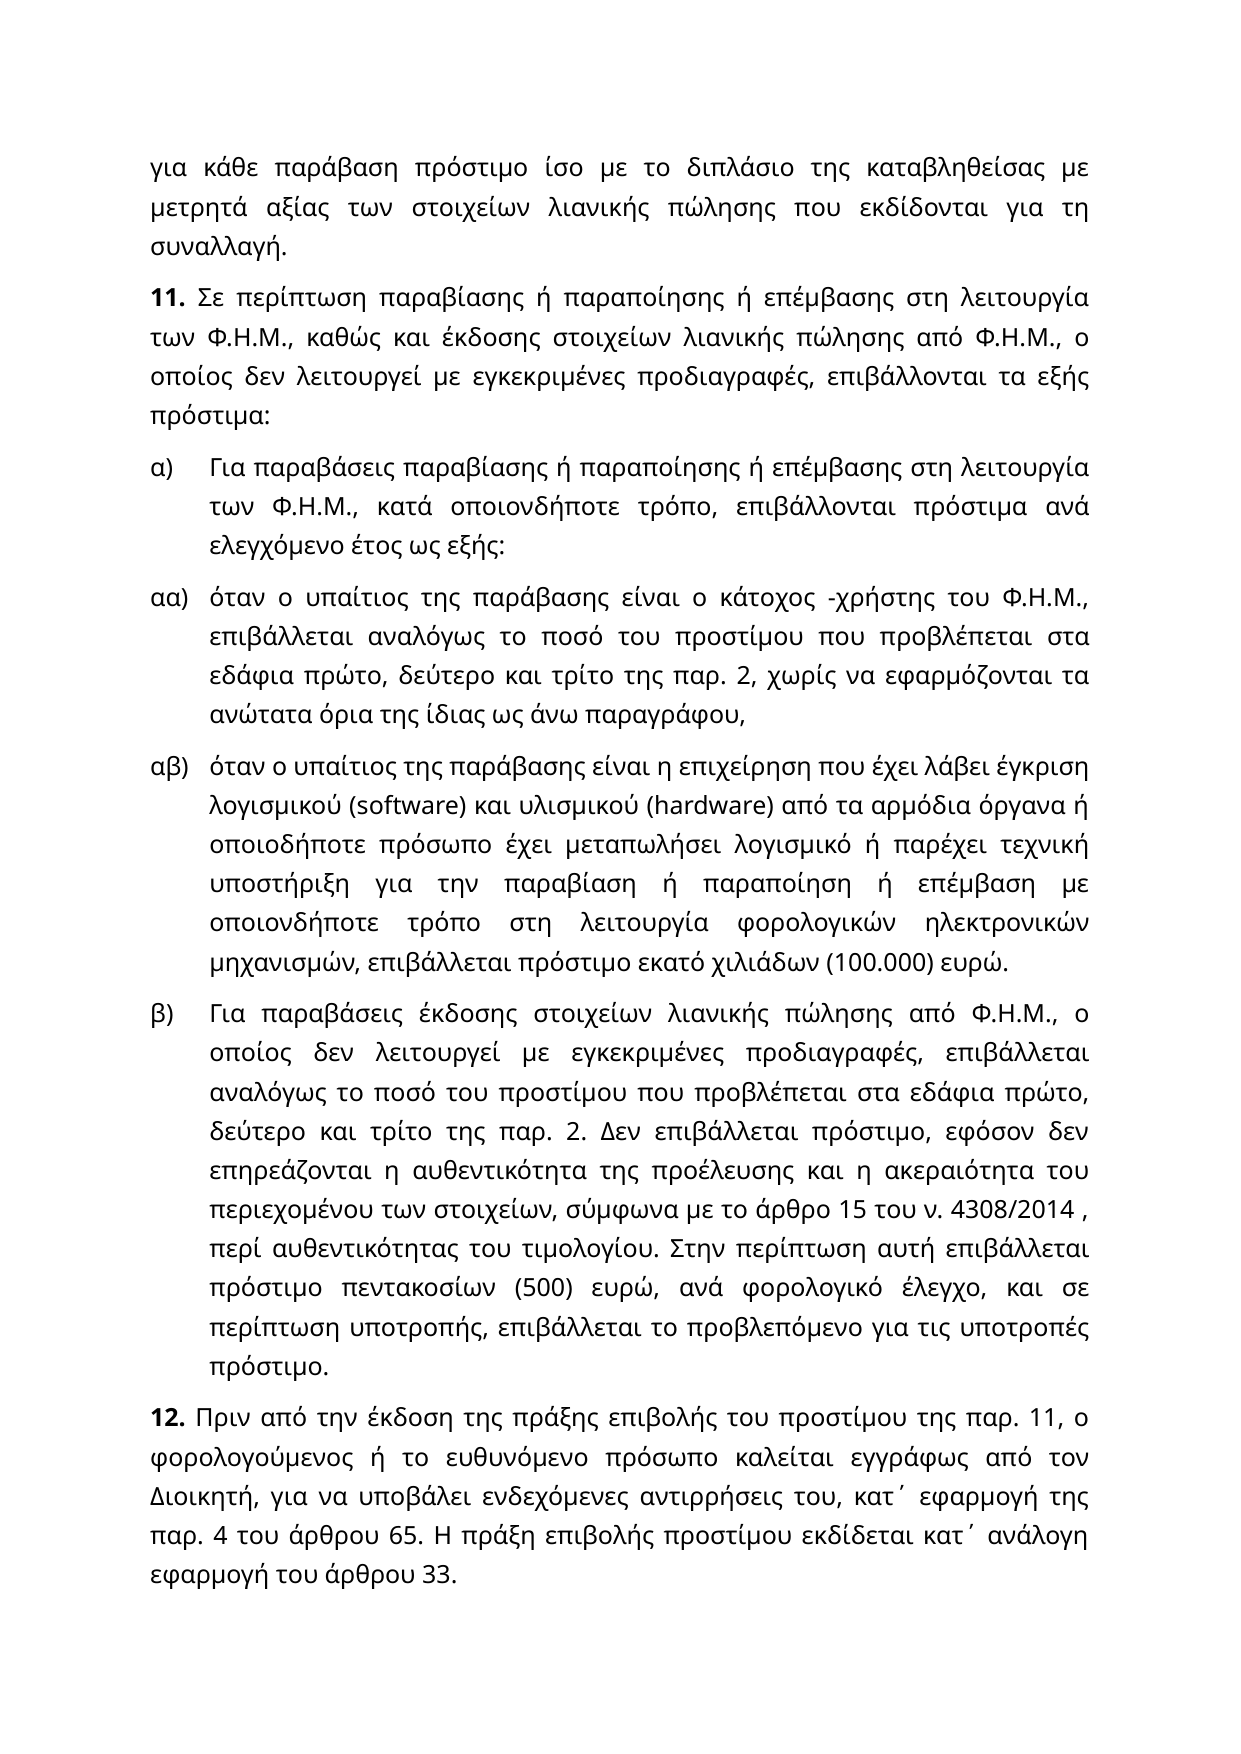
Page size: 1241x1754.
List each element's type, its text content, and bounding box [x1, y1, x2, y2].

list β) Για παραβάσεις έκδοσης στοιχείων λιανικής πώλησης από Φ.Η.Μ., ο οποίος δεν λειτουργεί με εγκεκριμένες προδιαγραφές, επιβάλλεται αναλόγως το ποσό του προστίμου που προβλέπεται στα εδάφια πρώτο, δεύτερο και τρίτο της παρ. 2. Δεν επιβάλλεται πρόστιμο, εφόσον δεν επηρεάζονται η αυθεντικότητα της προέλευσης και η ακεραιότητα του περιεχομένου των στοιχείων, σύμφωνα με το άρθρο 15 του ν. 4308/2014 , περί αυθεντικότητας του τιμολογίου. Στην περίπτωση αυτή επιβάλλεται πρόστιμο πεντακοσίων (500) ευρώ, ανά φορολογικό έλεγχο, και σε περίπτωση υποτροπής, επιβάλλεται το προβλεπόμενο για τις υποτροπές πρόστιμο. [150, 996, 1090, 1382]
text 11. Σε περίπτωση παραβίασης ή παραποίησης ή επέμβασης στη λειτουργία των Φ.Η.Μ., καθώς και έκδοσης στοιχείων λιανικής πώλησης από Φ.Η.Μ., ο οποίος δεν λειτουργεί με εγκεκριμένες προδιαγραφές, επιβάλλονται τα εξής πρόστιμα: [150, 280, 1090, 432]
list αβ) όταν ο υπαίτιος της παράβασης είναι η επιχείρηση που έχει λάβει έγκριση λογισμικού (software) και υλισμικού (hardware) από τα αρμόδια όργανα ή οποιοδήποτε πρόσωπο έχει μεταπωλήσει λογισμικό ή παρέχει τεχνική υποστήριξη για την παραβίαση ή παραποίηση ή επέμβαση με οποιονδήποτε τρόπο στη λειτουργία φορολογικών ηλεκτρονικών μηχανισμών, επιβάλλεται πρόστιμο εκατό χιλιάδων (100.000) ευρώ. [150, 748, 1090, 978]
list αα) όταν ο υπαίτιος της παράβασης είναι ο κάτοχος -χρήστης του Φ.Η.Μ., επιβάλλεται αναλόγως το ποσό του προστίμου που προβλέπεται στα εδάφια πρώτο, δεύτερο και τρίτο της παρ. 2, χωρίς να εφαρμόζονται τα ανώτατα όρια της ίδιας ως άνω παραγράφου, [150, 579, 1090, 731]
text 12. Πριν από την έκδοση της πράξης επιβολής του προστίμου της παρ. 11, ο φορολογούμενος ή το ευθυνόμενο πρόσωπο καλείται εγγράφως από τον Διοικητή, για να υποβάλει ενδεχόμενες αντιρρήσεις του, κατ΄ εφαρμογή της παρ. 4 του άρθρου 65. Η πράξη επιβολής προστίμου εκδίδεται κατ΄ ανάλογη εφαρμογή του άρθρου 33. [150, 1400, 1090, 1591]
text για κάθε παράβαση πρόστιμο ίσο με το διπλάσιο της καταβληθείσας με μετρητά αξίας των στοιχείων λιανικής πώλησης που εκδίδονται για τη συναλλαγή. [150, 150, 1090, 262]
list α) Για παραβάσεις παραβίασης ή παραποίησης ή επέμβασης στη λειτουργία των Φ.Η.Μ., κατά οποιονδήποτε τρόπο, επιβάλλονται πρόστιμα ανά ελεγχόμενο έτος ως εξής: [150, 449, 1090, 562]
